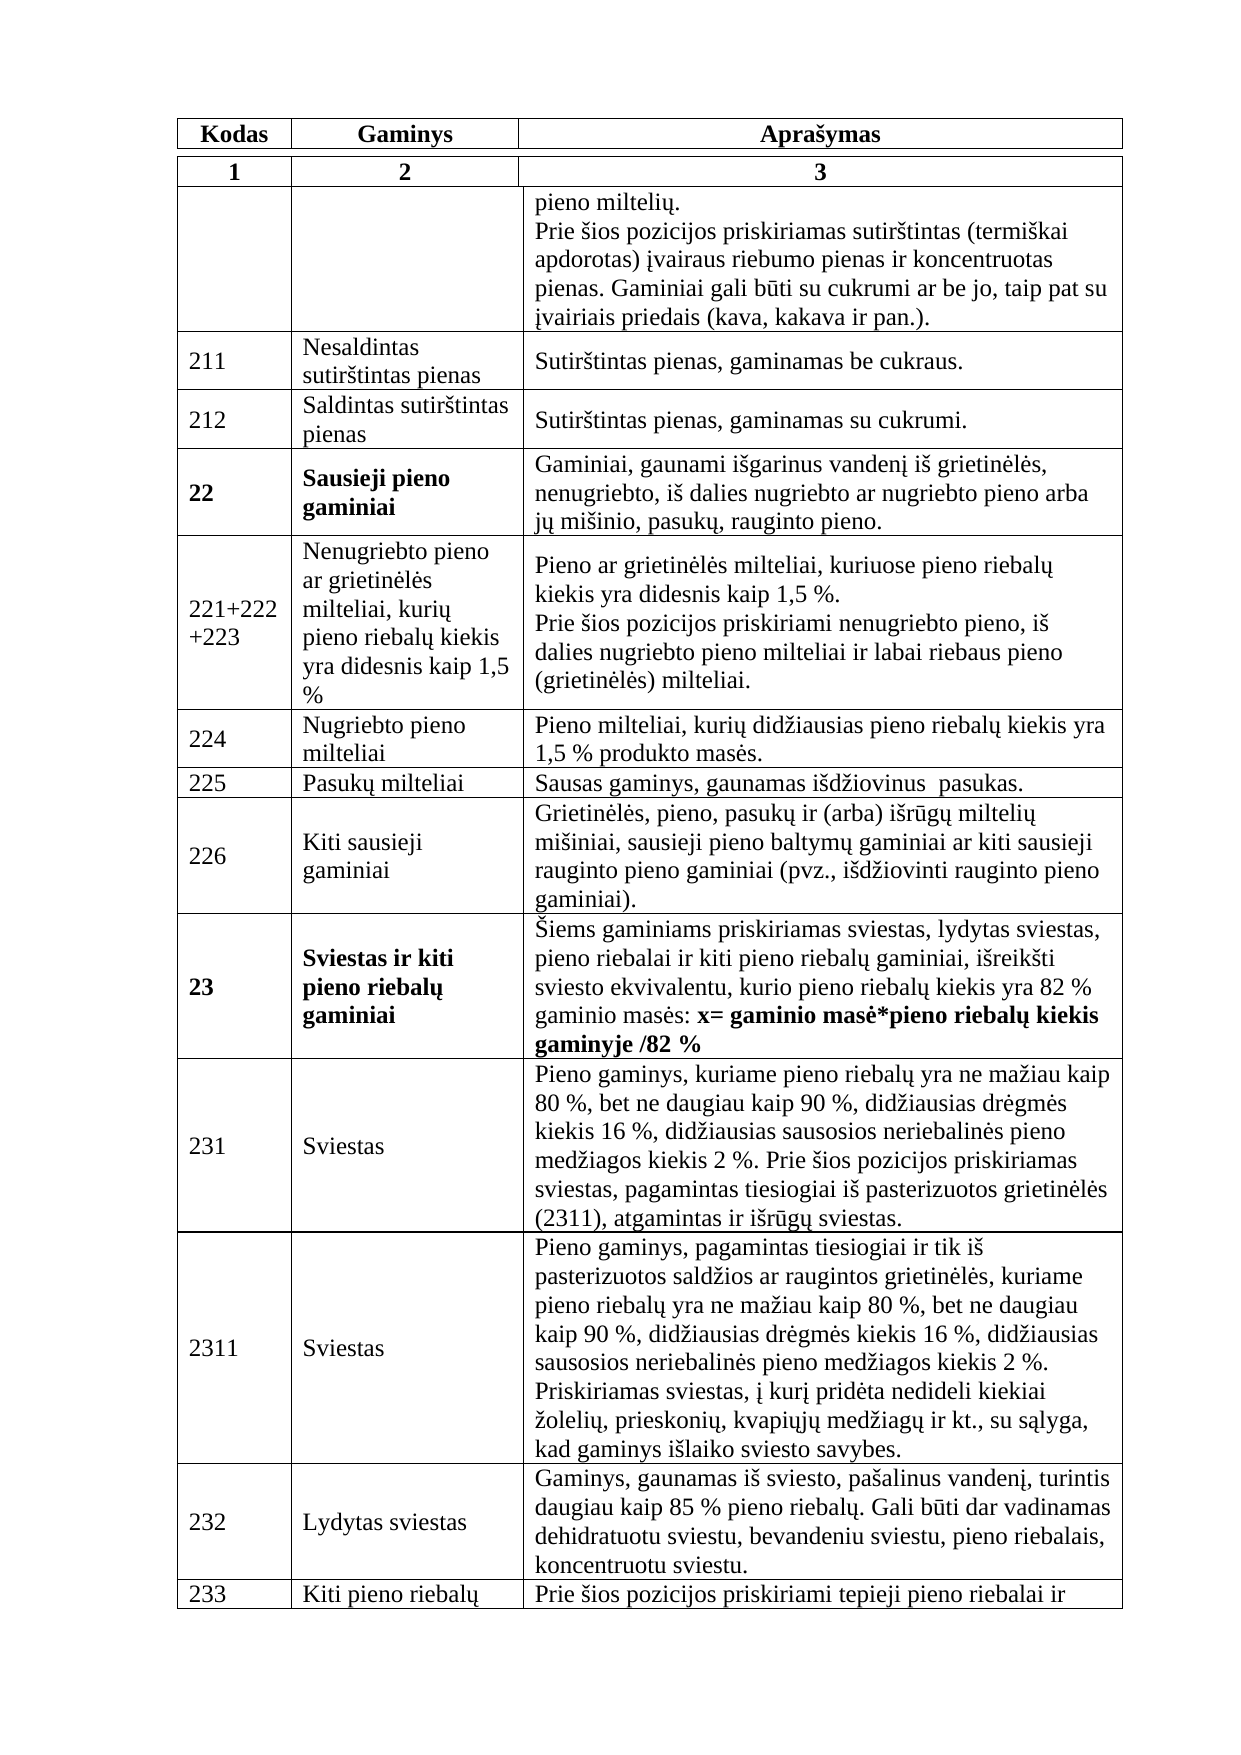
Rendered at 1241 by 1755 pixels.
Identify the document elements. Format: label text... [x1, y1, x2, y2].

table_cell 211 [178, 332, 291, 389]
table_cell Pieno ar grietinėlės milteliai, kuriuose pieno riebalų kiekis yra didesnis kaip 1,5 %. Prie šios pozicijos priskiriami nenugriebto pieno, iš dalies nugriebto pieno milteliai ir labai riebaus pieno (grietinėlės) milteliai. [524, 536, 1122, 709]
table_cell Kiti pieno riebalų [292, 1580, 523, 1608]
table_cell [291, 149, 518, 156]
table_cell Šiems gaminiams priskiriamas sviestas, lydytas sviestas, pieno riebalai ir kiti pieno riebalų gaminiai, išreikšti sviesto ekvivalentu, kurio pieno riebalų kiekis yra 82 % gaminio masės: x= gaminio masė*pieno riebalų kiekis gaminyje /82 % [524, 914, 1122, 1058]
table_cell 233 [178, 1580, 291, 1608]
table_cell [177, 149, 291, 156]
table_cell Kiti sausieji gaminiai [292, 798, 523, 913]
table_cell [178, 187, 291, 331]
table_cell Sausas gaminys, gaunamas išdžiovinus pasukas. [524, 768, 1122, 797]
table_cell Sviestas ir kiti pieno riebalų gaminiai [292, 914, 523, 1058]
table_cell 224 [178, 710, 291, 767]
table_header Kodas [178, 119, 291, 148]
table_cell Nugriebto pieno milteliai [292, 710, 523, 767]
table_cell 231 [178, 1059, 291, 1231]
table_cell Pieno gaminys, pagamintas tiesiogiai ir tik iš pasterizuotos saldžios ar raugintos grietinėlės, kuriame pieno riebalų yra ne mažiau kaip 80 %, bet ne daugiau kaip 90 %, didžiausias drėgmės kiekis 16 %, didžiausias sausosios neriebalinės pieno medžiagos kiekis 2 %. Priskiriamas sviestas, į kurį pridėta nedideli kiekiai žolelių, prieskonių, kvapiųjų medžiagų ir kt., su sąlyga, kad gaminys išlaiko sviesto savybes. [524, 1233, 1122, 1462]
table_cell Sausieji pieno gaminiai [292, 449, 523, 535]
table_cell Nenugriebto pieno ar grietinėlės milteliai, kurių pieno riebalų kiekis yra didesnis kaip 1,5 % [292, 536, 523, 709]
table_cell Sutirštintas pienas, gaminamas su cukrumi. [524, 390, 1122, 448]
table_cell 2 [292, 157, 518, 186]
table_cell 232 [178, 1464, 291, 1578]
table_cell 2311 [178, 1233, 291, 1462]
table_cell [519, 149, 1122, 156]
table_header Gaminys [292, 119, 518, 148]
table_cell pieno miltelių. Prie šios pozicijos priskiriamas sutirštintas (termiškai apdorotas) įvairaus riebumo pienas ir koncentruotas pienas. Gaminiai gali būti su cukrumi ar be jo, taip pat su įvairiais priedais (kava, kakava ir pan.). [524, 187, 1122, 331]
table_cell Pieno milteliai, kurių didžiausias pieno riebalų kiekis yra 1,5 % produkto masės. [524, 710, 1122, 767]
table_cell Sviestas [292, 1059, 523, 1231]
table_cell 3 [519, 157, 1122, 186]
table_cell 212 [178, 390, 291, 448]
table_cell Sviestas [292, 1233, 523, 1462]
table_cell Pieno gaminys, kuriame pieno riebalų yra ne mažiau kaip 80 %, bet ne daugiau kaip 90 %, didžiausias drėgmės kiekis 16 %, didžiausias sausosios neriebalinės pieno medžiagos kiekis 2 %. Prie šios pozicijos priskiriamas sviestas, pagamintas tiesiogiai iš pasterizuotos grietinėlės (2311), atgamintas ir išrūgų sviestas. [524, 1059, 1122, 1231]
table_cell Lydytas sviestas [292, 1464, 523, 1578]
table_cell 23 [178, 914, 291, 1058]
table_cell 225 [178, 768, 291, 797]
table_cell Gaminiai, gaunami išgarinus vandenį iš grietinėlės, nenugriebto, iš dalies nugriebto ar nugriebto pieno arba jų mišinio, pasukų, rauginto pieno. [524, 449, 1122, 535]
table_cell [292, 187, 523, 331]
table_cell 226 [178, 798, 291, 913]
table_cell 22 [178, 449, 291, 535]
table_cell Prie šios pozicijos priskiriami tepieji pieno riebalai ir [524, 1580, 1122, 1608]
table_cell Nesaldintas sutirštintas pienas [292, 332, 523, 389]
table_cell 221+222+223 [178, 536, 291, 709]
table_header Aprašymas [519, 119, 1122, 148]
table_cell Saldintas sutirštintas pienas [292, 390, 523, 448]
table_cell 1 [178, 157, 291, 186]
table_cell Grietinėlės, pieno, pasukų ir (arba) išrūgų miltelių mišiniai, sausieji pieno baltymų gaminiai ar kiti sausieji rauginto pieno gaminiai (pvz., išdžiovinti rauginto pieno gaminiai). [524, 798, 1122, 913]
table_cell Sutirštintas pienas, gaminamas be cukraus. [524, 332, 1122, 389]
table_cell Gaminys, gaunamas iš sviesto, pašalinus vandenį, turintis daugiau kaip 85 % pieno riebalų. Gali būti dar vadinamas dehidratuotu sviestu, bevandeniu sviestu, pieno riebalais, koncentruotu sviestu. [524, 1464, 1122, 1578]
table_cell Pasukų milteliai [292, 768, 523, 797]
